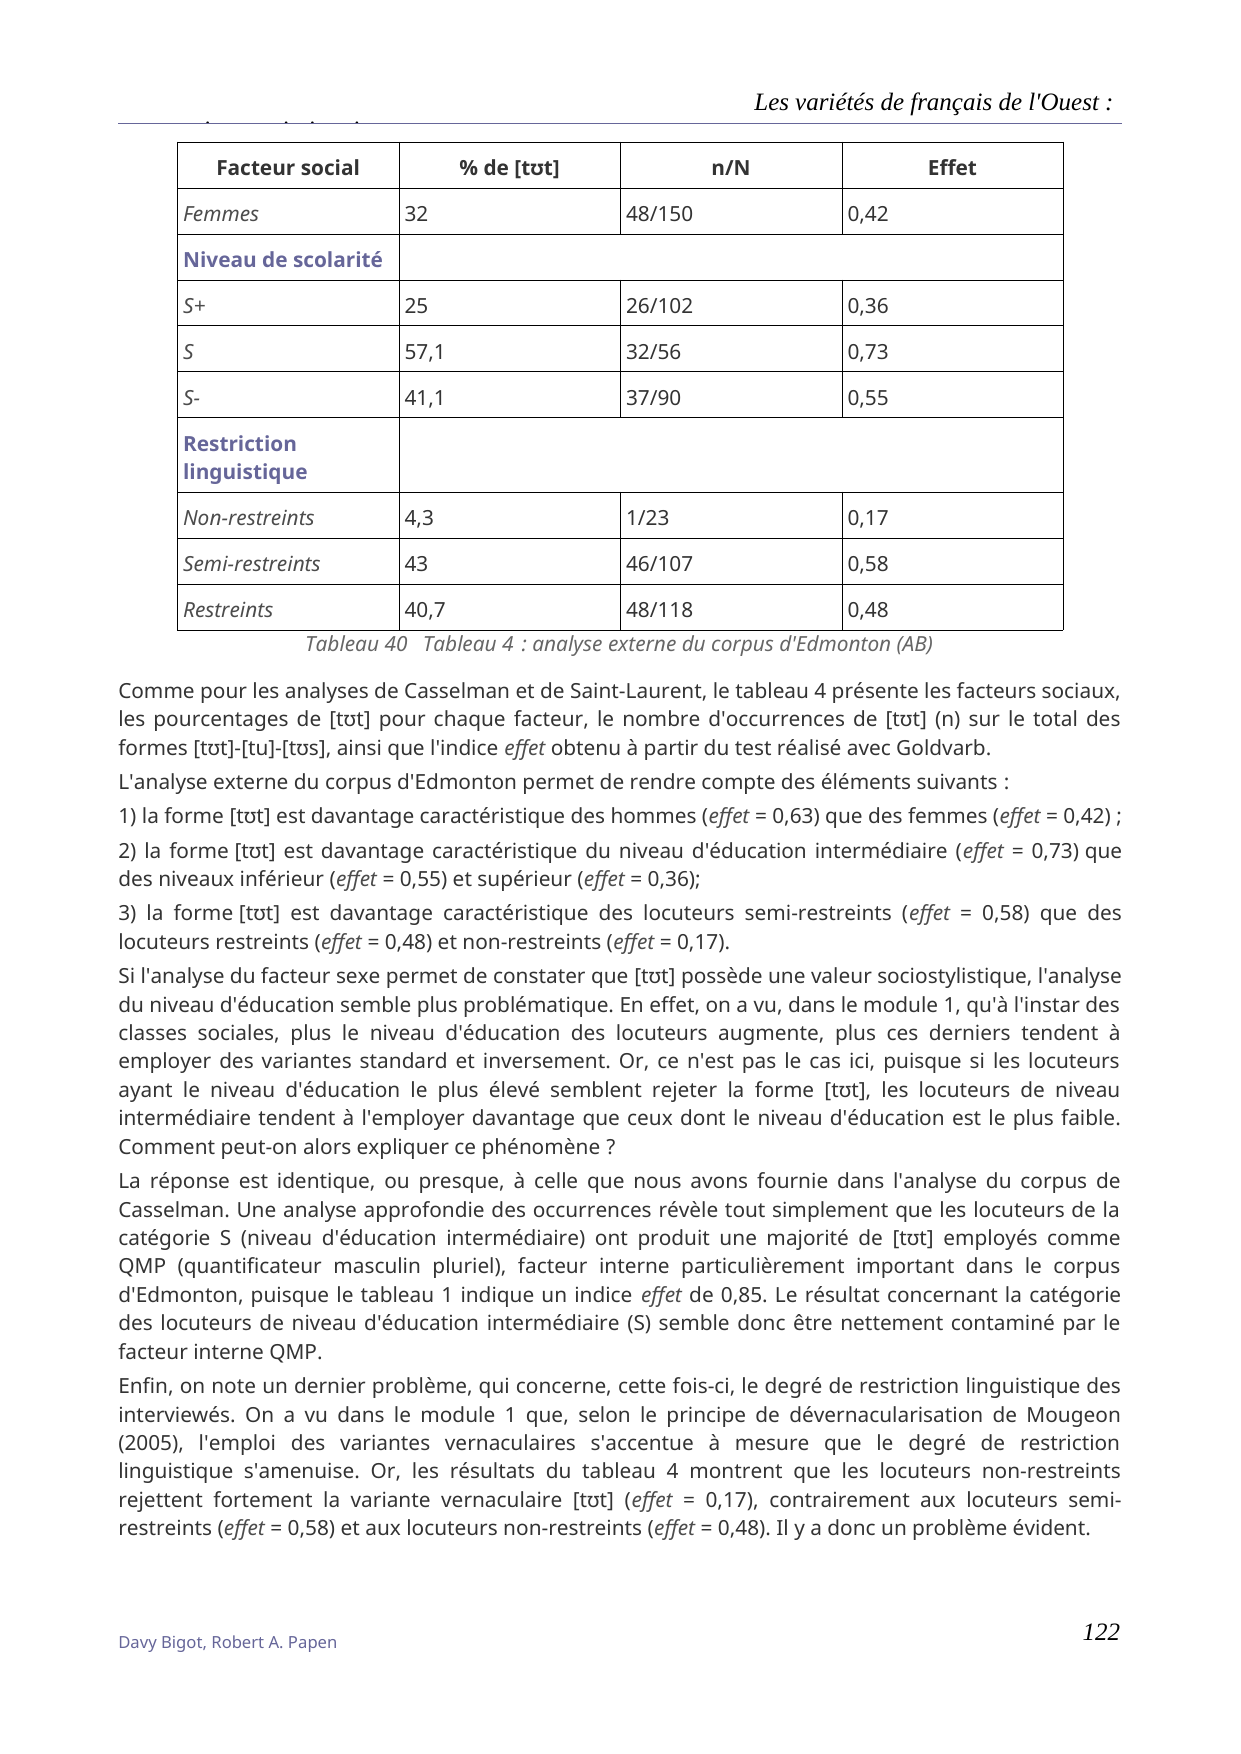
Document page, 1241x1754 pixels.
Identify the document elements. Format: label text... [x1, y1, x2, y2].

table_header n/N [621, 143, 842, 188]
table_cell 48/118 [621, 585, 842, 629]
table_cell [400, 235, 1063, 279]
table_cell S+ [178, 281, 399, 325]
table_cell 43 [400, 539, 620, 583]
text Comme pour les analyses de Casselman et de Saint-Laurent, le tableau 4 présente les facteurs sociaux, les pourcentages de [tʊt] pour chaque facteur, le nombre d'occurrences de [tʊt] (n) sur le total des formes [tʊt]-[tu]-[tʊs], ainsi que l'indice effet obtenu à partir du test réalisé avec Goldvarb. [118, 676, 1122, 761]
table_cell [400, 418, 1063, 492]
text L'analyse externe du corpus d'Edmonton permet de rendre compte des éléments suivants : [118, 767, 1122, 795]
table_cell 37/90 [621, 372, 842, 417]
table_cell 41,1 [400, 372, 620, 417]
table_cell Restreints [178, 585, 399, 629]
table_cell 4,3 [400, 493, 620, 538]
table_cell 32/56 [621, 326, 842, 371]
table_cell 0,48 [843, 585, 1063, 629]
table_cell 0,58 [843, 539, 1063, 583]
table_cell 32 [400, 189, 620, 233]
table_header Effet [843, 143, 1063, 188]
text Enfin, on note un dernier problème, qui concerne, cette fois-ci, le degré de restriction linguistique des interviewés. On a vu dans le module 1 que, selon le principe de dévernacularisation de Mougeon (2005), l'emploi des variantes vernaculaires s'accentue à mesure que le degré de restriction linguistique s'amenuise. Or, les résultats du tableau 4 montrent que les locuteurs non-restreints rejettent fortement la variante vernaculaire [tʊt] (effet = 0,17), contrairement aux locuteurs semi-restreints (effet = 0,58) et aux locuteurs non-restreints (effet = 0,48). Il y a donc un problème évident. [118, 1371, 1122, 1542]
table_cell 0,17 [843, 493, 1063, 538]
text 3) la forme [tʊt] est davantage caractéristique des locuteurs semi-restreints (effet = 0,58) que des locuteurs restreints (effet = 0,48) et non-restreints (effet = 0,17). [118, 898, 1122, 955]
text 1) la forme [tʊt] est davantage caractéristique des hommes (effet = 0,63) que des femmes (effet = 0,42) ; [118, 801, 1122, 830]
text Si l'analyse du facteur sexe permet de constater que [tʊt] possède une valeur sociostylistique, l'analyse du niveau d'éducation semble plus problématique. En effet, on a vu, dans le module 1, qu'à l'instar des classes sociales, plus le niveau d'éducation des locuteurs augmente, plus ces derniers tendent à employer des variantes standard et inversement. Or, ce n'est pas le cas ici, puisque si les locuteurs ayant le niveau d'éducation le plus élevé semblent rejeter la forme [tʊt], les locuteurs de niveau intermédiaire tendent à l'employer davantage que ceux dont le niveau d'éducation est le plus faible. Comment peut-on alors expliquer ce phénomène ? [118, 961, 1122, 1160]
table_cell 57,1 [400, 326, 620, 371]
table_cell 46/107 [621, 539, 842, 583]
table_cell 0,42 [843, 189, 1063, 233]
table_cell Femmes [178, 189, 399, 233]
text La réponse est identique, ou presque, à celle que nous avons fournie dans l'analyse du corpus de Casselman. Une analyse approfondie des occurrences révèle tout simplement que les locuteurs de la catégorie S (niveau d'éducation intermédiaire) ont produit une majorité de [tʊt] employés comme QMP (quantificateur masculin pluriel), facteur interne particulièrement important dans le corpus d'Edmonton, puisque le tableau 1 indique un indice effet de 0,85. Le résultat concernant la catégorie des locuteurs de niveau d'éducation intermédiaire (S) semble donc être nettement contaminé par le facteur interne QMP. [118, 1166, 1122, 1365]
table_cell 26/102 [621, 281, 842, 325]
table_cell Restriction linguistique [178, 418, 399, 492]
table_cell Non-restreints [178, 493, 399, 538]
table_cell Semi-restreints [178, 539, 399, 583]
table_cell 0,55 [843, 372, 1063, 417]
table_cell 48/150 [621, 189, 842, 233]
table_cell S [178, 326, 399, 371]
table_cell 40,7 [400, 585, 620, 629]
table_header % de [tʊt] [400, 143, 620, 188]
table_cell 25 [400, 281, 620, 325]
text 2) la forme [tʊt] est davantage caractéristique du niveau d'éducation intermédiaire (effet = 0,73) que des niveaux inférieur (effet = 0,55) et supérieur (effet = 0,36); [118, 836, 1122, 893]
table_cell 0,36 [843, 281, 1063, 325]
title Tableau 40 Tableau 4 : analyse externe du corpus d'Edmonton (AB) [118, 629, 1122, 658]
table_cell Niveau de scolarité [178, 235, 399, 279]
table_header Facteur social [178, 143, 399, 188]
table_cell S- [178, 372, 399, 417]
table_cell 1/23 [621, 493, 842, 538]
table_cell 0,73 [843, 326, 1063, 371]
